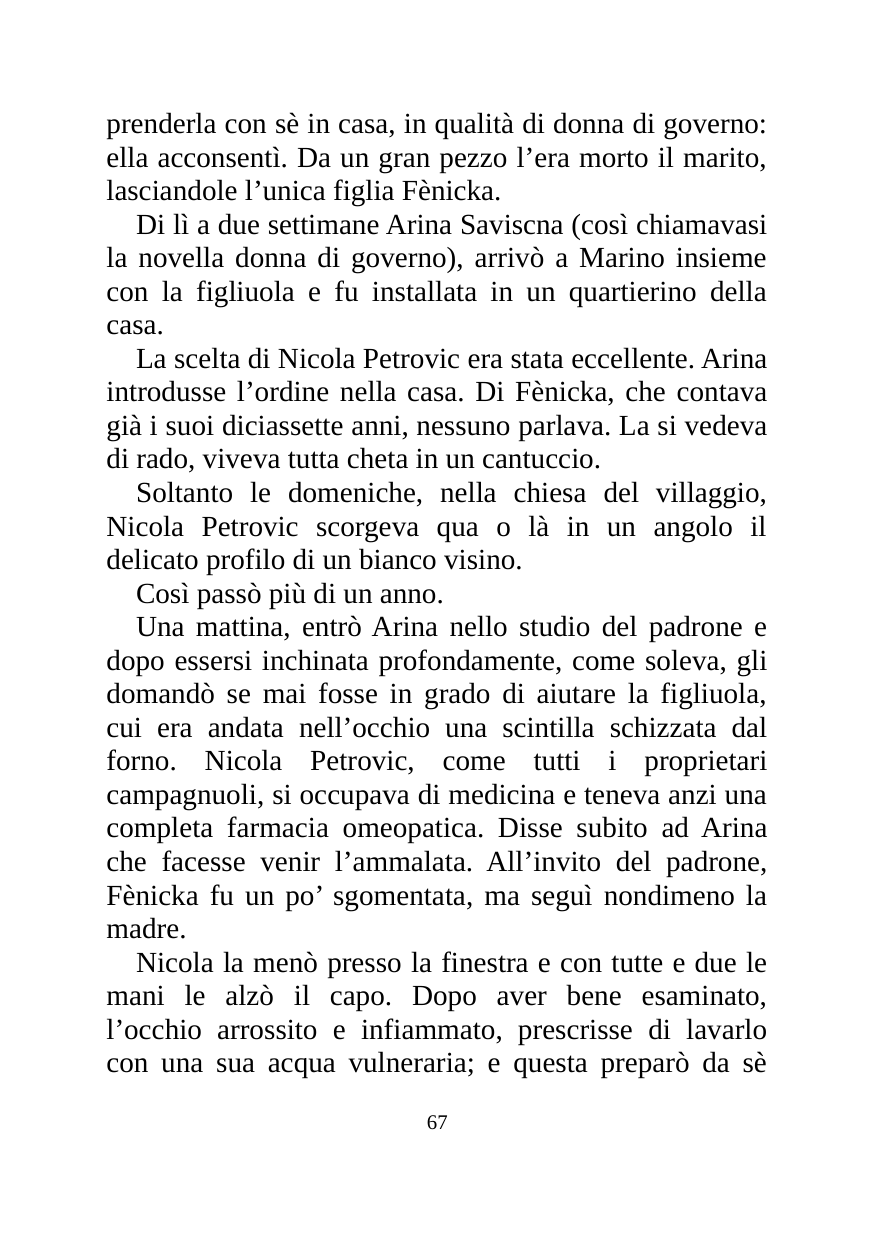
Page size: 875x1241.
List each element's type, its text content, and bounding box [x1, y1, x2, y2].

text Una mattina, entrò Arina nello studio del padrone e dopo essersi inchinata profondamente, come soleva, gli domandò se mai fosse in grado di aiutare la figliuola, cui era andata nell’occhio una scintilla schizzata dal forno. Nicola Petrovic, come tutti i proprietari campagnuoli, si occupava di medicina e teneva anzi una completa farmacia omeopatica. Disse subito ad Arina che facesse venir l’ammalata. All’invito del padrone, Fènicka fu un po’ sgomentata, ma seguì nondimeno la madre. [106, 609, 768, 945]
text Soltanto le domeniche, nella chiesa del villaggio, Nicola Petrovic scorgeva qua o là in un angolo il delicato profilo di un bianco visino. [106, 475, 768, 576]
text Così passò più di un anno. [106, 576, 768, 609]
text prenderla con sè in casa, in qualità di donna di governo: ella acconsentì. Da un gran pezzo l’era morto il marito, lasciandole l’unica figlia Fènicka. [106, 106, 768, 207]
text Di lì a due settimane Arina Saviscna (così chiamavasi la novella donna di governo), arrivò a Marino insieme con la figliuola e fu installata in un quartierino della casa. [106, 207, 768, 341]
text Nicola la menò presso la finestra e con tutte e due le mani le alzò il capo. Dopo aver bene esaminato, l’occhio arrossito e infiammato, prescrisse di lavarlo con una sua acqua vulneraria; e questa preparò da sè [106, 945, 768, 1079]
text La scelta di Nicola Petrovic era stata eccellente. Arina introdusse l’ordine nella casa. Di Fènicka, che contava già i suoi diciassette anni, nessuno parlava. La si vedeva di rado, viveva tutta cheta in un cantuccio. [106, 341, 768, 475]
